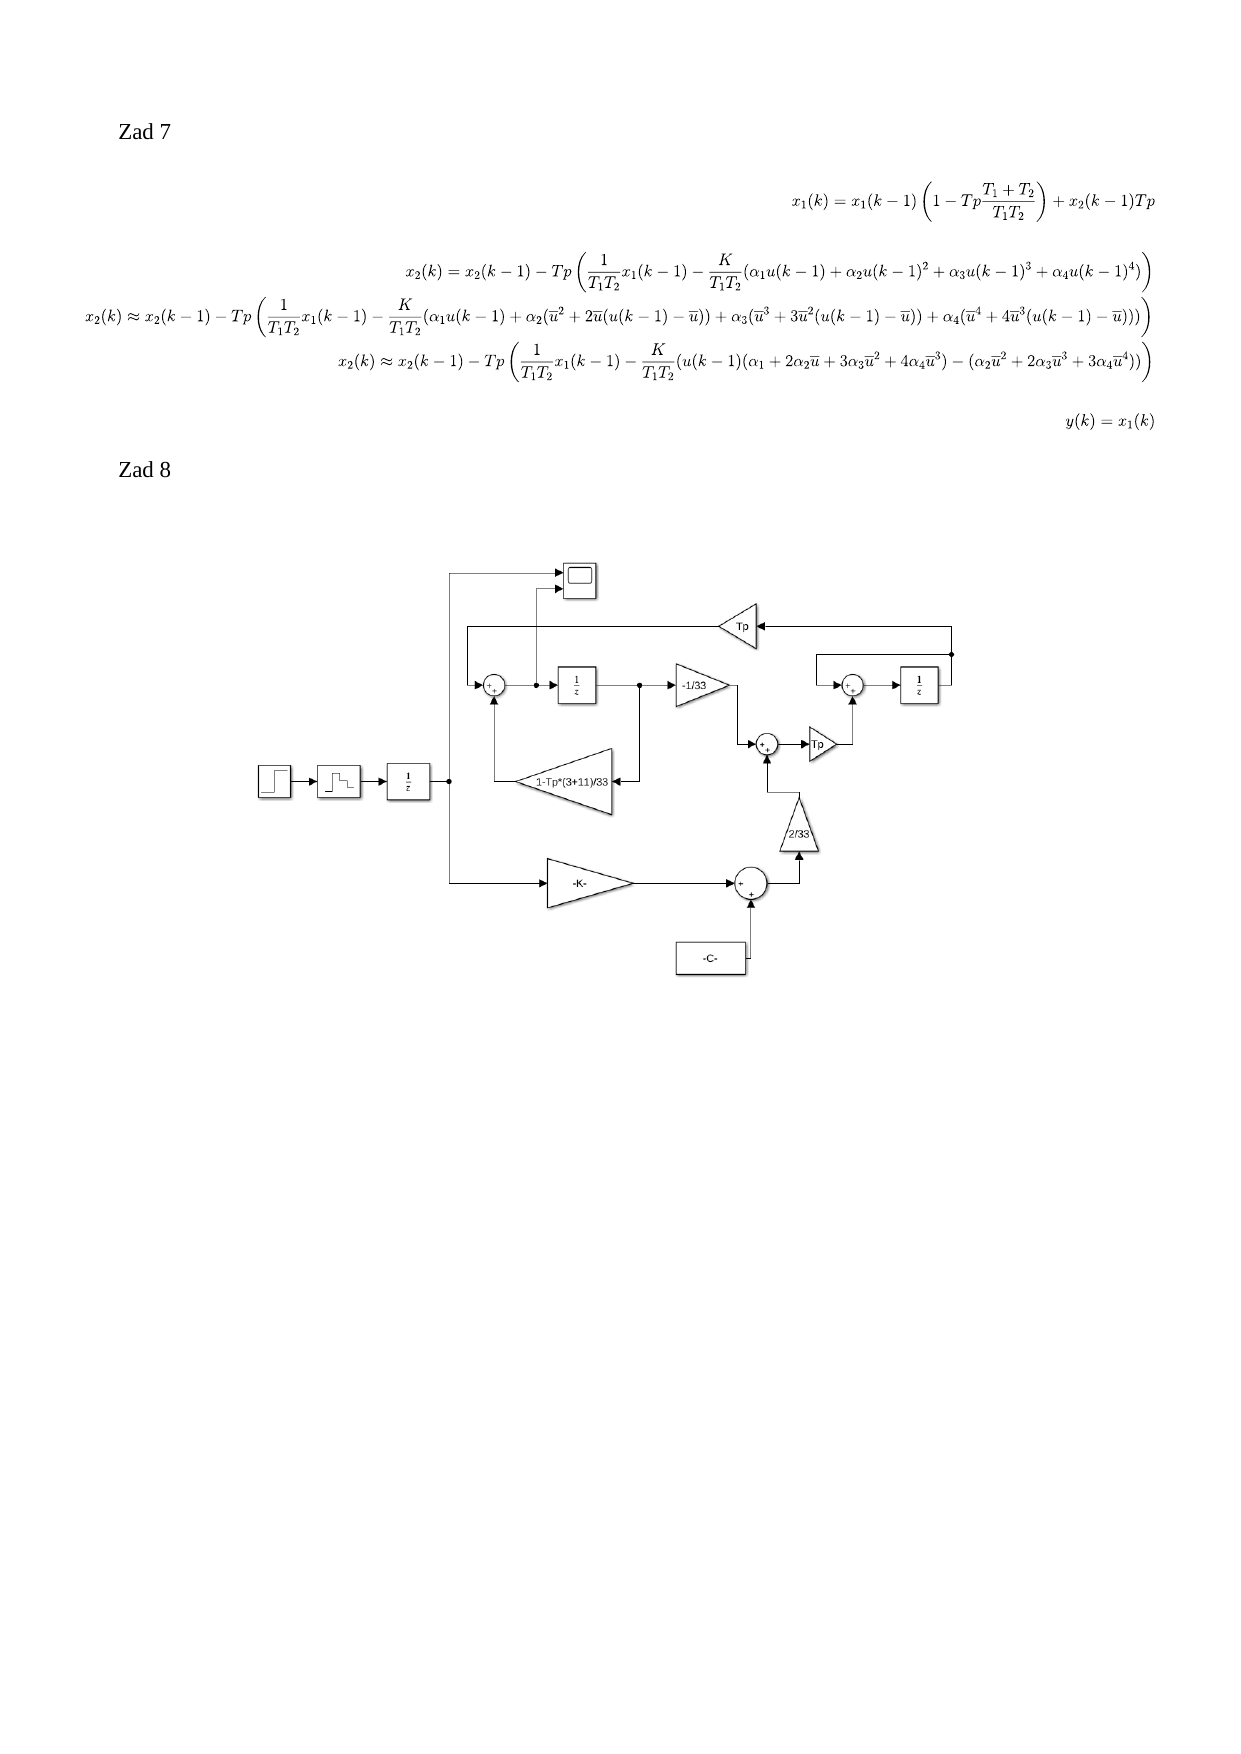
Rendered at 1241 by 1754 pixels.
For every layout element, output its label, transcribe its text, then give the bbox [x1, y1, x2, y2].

text Zad 8 [118, 456, 1122, 483]
picture [240, 546, 1000, 1020]
text Zad 7 [118, 118, 1122, 144]
